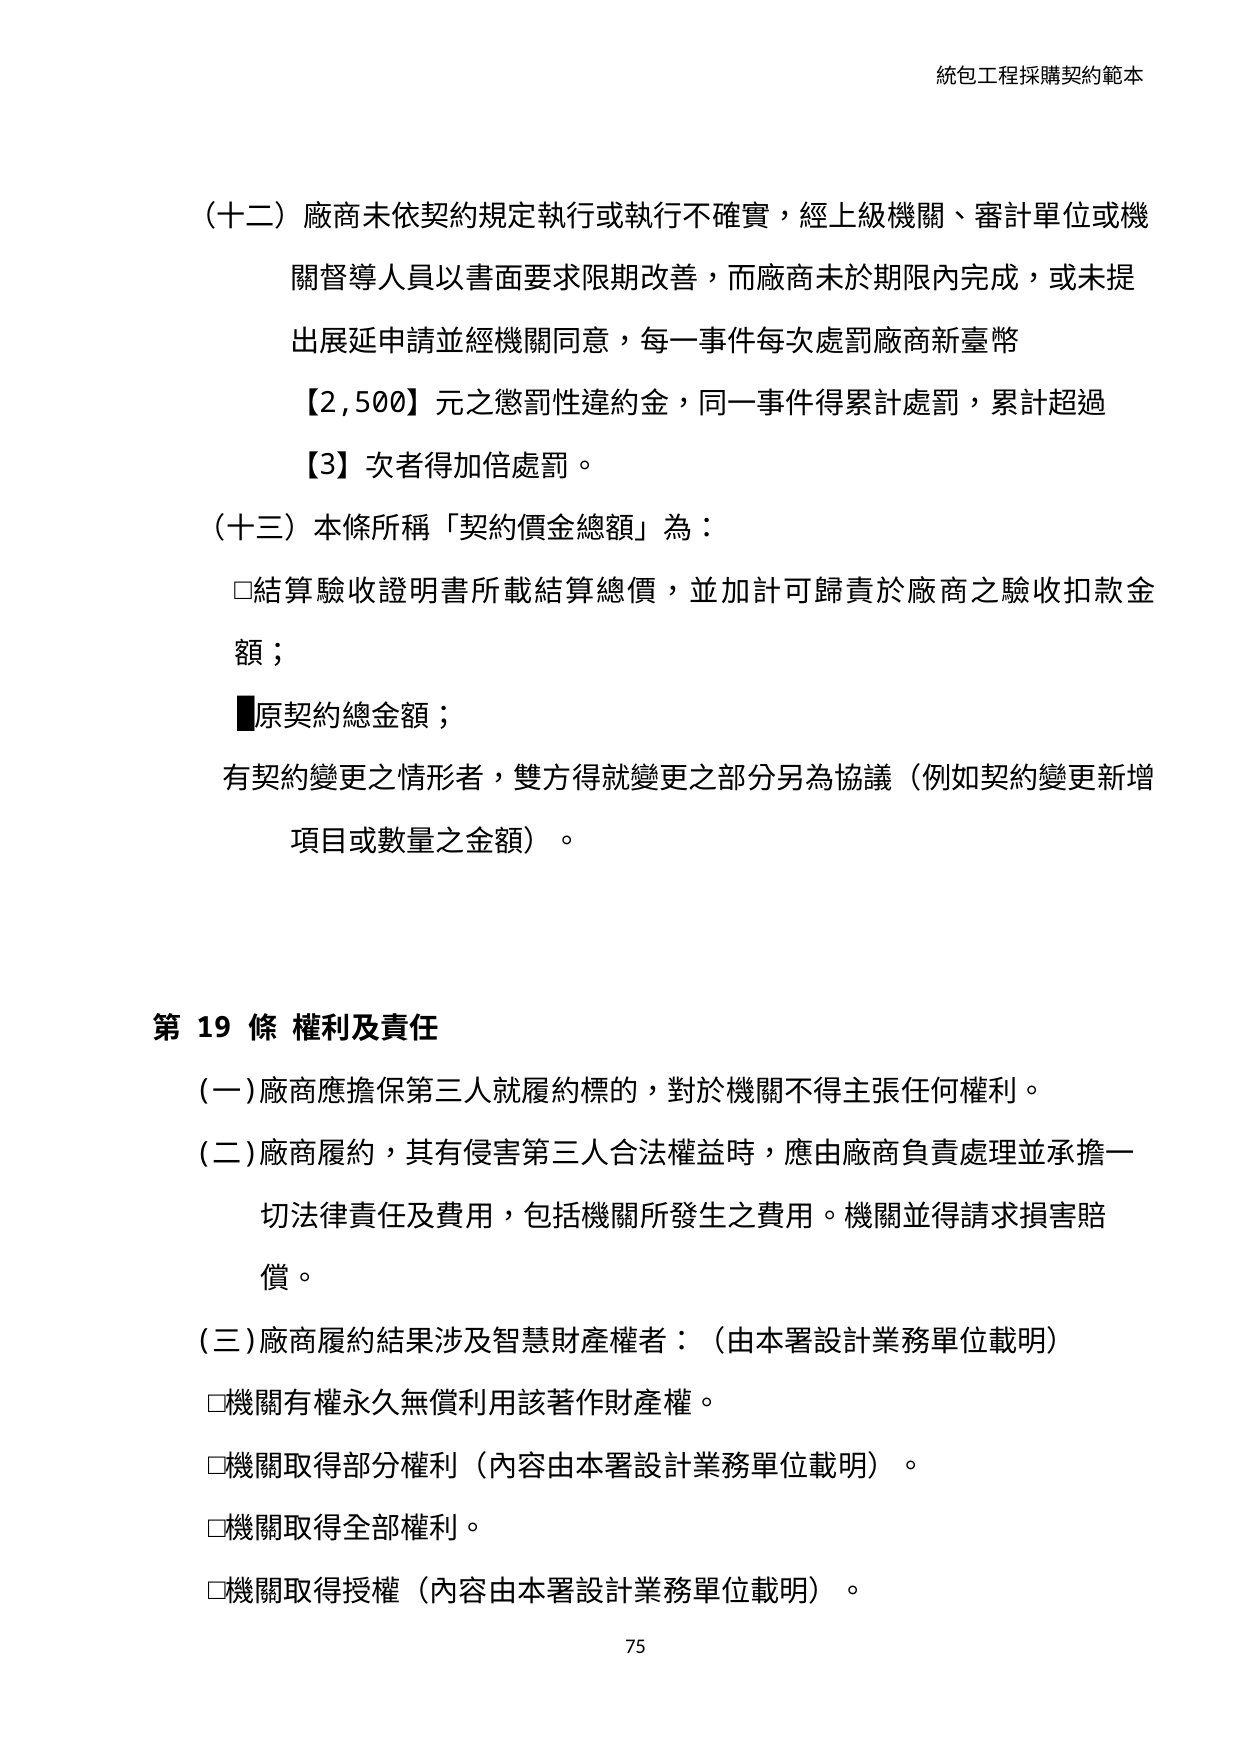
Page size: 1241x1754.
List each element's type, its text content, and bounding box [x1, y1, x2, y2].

table_cell [324, 859, 366, 922]
table_cell (一)廠商應擔保第三人就履約標的，對於機關不得主張任何權利。 [197, 1047, 1167, 1109]
table_cell □機關有權永久無償利用該著作財產權。 □機關取得部分權利（內容由本署設計業務單位載明）。 □機關取得全部權利。 □機關取得授權（內容由本署設計業務單位載明）。 [197, 1359, 1167, 1609]
table_cell [154, 1047, 197, 1109]
table_cell [154, 1297, 197, 1359]
table_cell [281, 859, 323, 922]
table_cell （十二）廠商未依契約規定執行或執行不確實，經上級機關、審計單位或機關督導人員以書面要求限期改善，而廠商未於期限內完成，或未提出展延申請並經機關同意，每一事件每次處罰廠商新臺幣【2,500】元之懲罰性違約金，同一事件得累計處罰，累計超過【3】次者得加倍處罰。 [197, 172, 1167, 484]
table_cell [154, 1109, 197, 1297]
table_cell [154, 172, 197, 484]
table_cell [239, 859, 281, 922]
table_header 第 19 條 權利及責任 [154, 984, 1167, 1047]
table_cell [366, 859, 1167, 922]
table_cell [154, 484, 197, 859]
table_cell [154, 859, 197, 922]
table_cell （十三）本條所稱「契約價金總額」為： □結算驗收證明書所載結算總價，並加計可歸責於廠商之驗收扣款金額； █原契約總金額； 有契約變更之情形者，雙方得就變更之部分另為協議（例如契約變更新增項目或數量之金額）。 [197, 484, 1167, 859]
table_cell (三)廠商履約結果涉及智慧財產權者：（由本署設計業務單位載明） [197, 1297, 1167, 1359]
table_cell [197, 859, 239, 922]
table_cell (二)廠商履約，其有侵害第三人合法權益時，應由廠商負責處理並承擔一切法律責任及費用，包括機關所發生之費用。機關並得請求損害賠償。 [197, 1109, 1167, 1297]
table_cell [154, 1359, 197, 1609]
